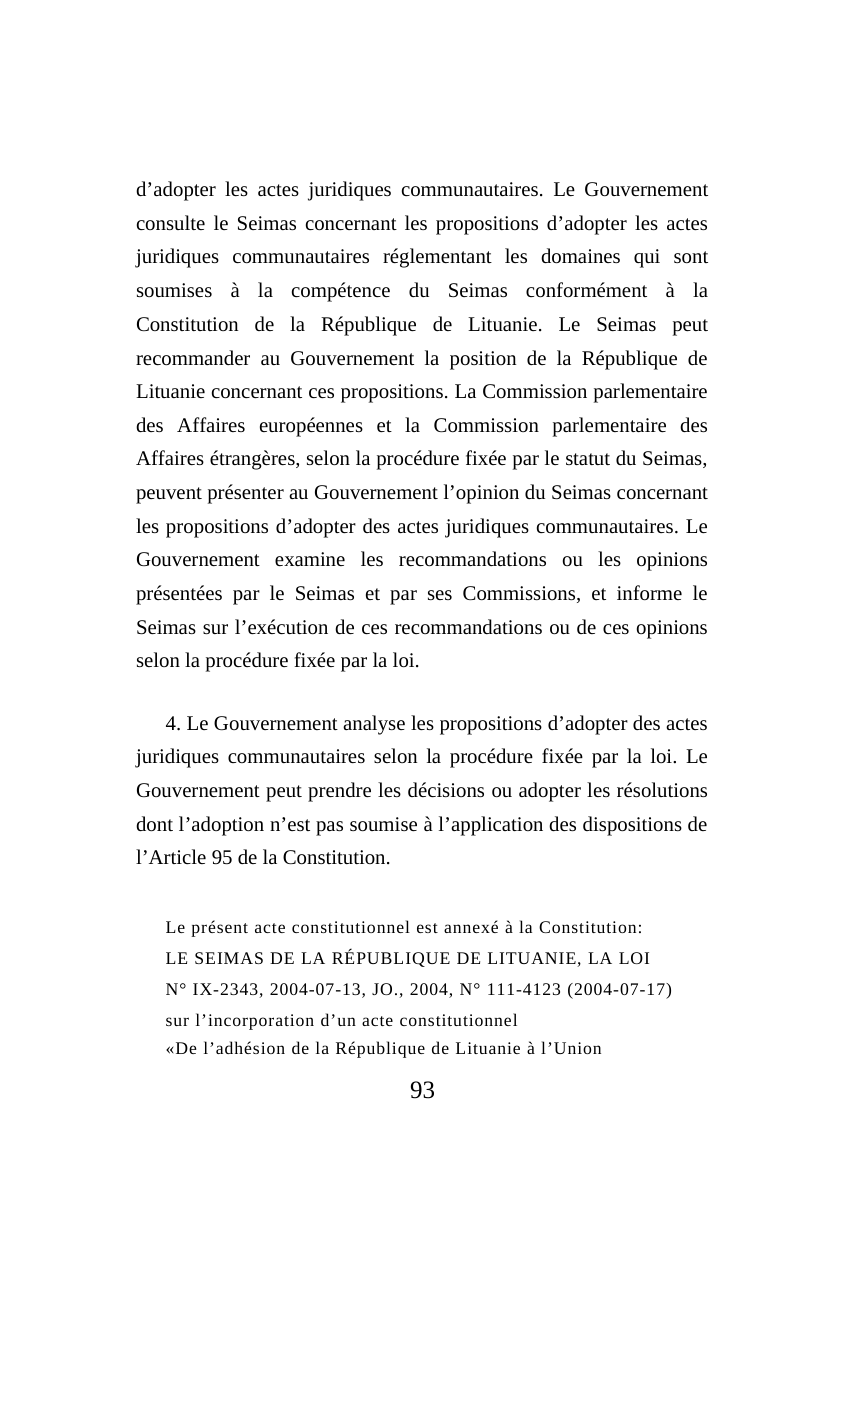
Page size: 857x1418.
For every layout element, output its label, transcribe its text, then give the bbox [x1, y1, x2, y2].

text Le Seimas de la République de Lituanie, la Loi [165, 948, 709, 968]
text Le présent acte constitutionnel est annexé à la Constitution: [165, 917, 709, 938]
text 4. Le Gouvernement analyse les propositions d’adopter des actes juridiques communautaires selon la procédure fixée par la loi. Le Gouvernement peut prendre les décisions ou adopter les résolutions dont l’adoption n’est pas soumise à l’application des dispositions de l’Article 95 de la Constitution. [136, 711, 709, 869]
text d’adopter les actes juridiques communautaires. Le Gouvernement consulte le Seimas concernant les propositions d’adopter les actes juridiques communautaires réglementant les domaines qui sont soumises à la compétence du Seimas conformément à la Constitution de la République de Lituanie. Le Seimas peut recommander au Gouvernement la position de la République de Lituanie concernant ces propositions. La Commission parlementaire des Affaires européennes et la Commission parlementaire des Affaires étrangères, selon la procédure fixée par le statut du Seimas, peuvent présenter au Gouvernement l’opinion du Seimas concernant les propositions d’adopter des actes juridiques communautaires. Le Gouvernement examine les recommandations ou les opinions présentées par le Seimas et par ses Commissions, et informe le Seimas sur l’exécution de ces recommandations ou de ces opinions selon la procédure fixée par la loi. [136, 177, 709, 672]
text sur l’incorporation d’un acte constitutionnel «De l’adhésion de la République de Lituanie à l’Union [165, 1010, 709, 1058]
text N° IX-2343, 2004-07-13, JO., 2004, N° 111-4123 (2004-07-17) [165, 979, 709, 999]
